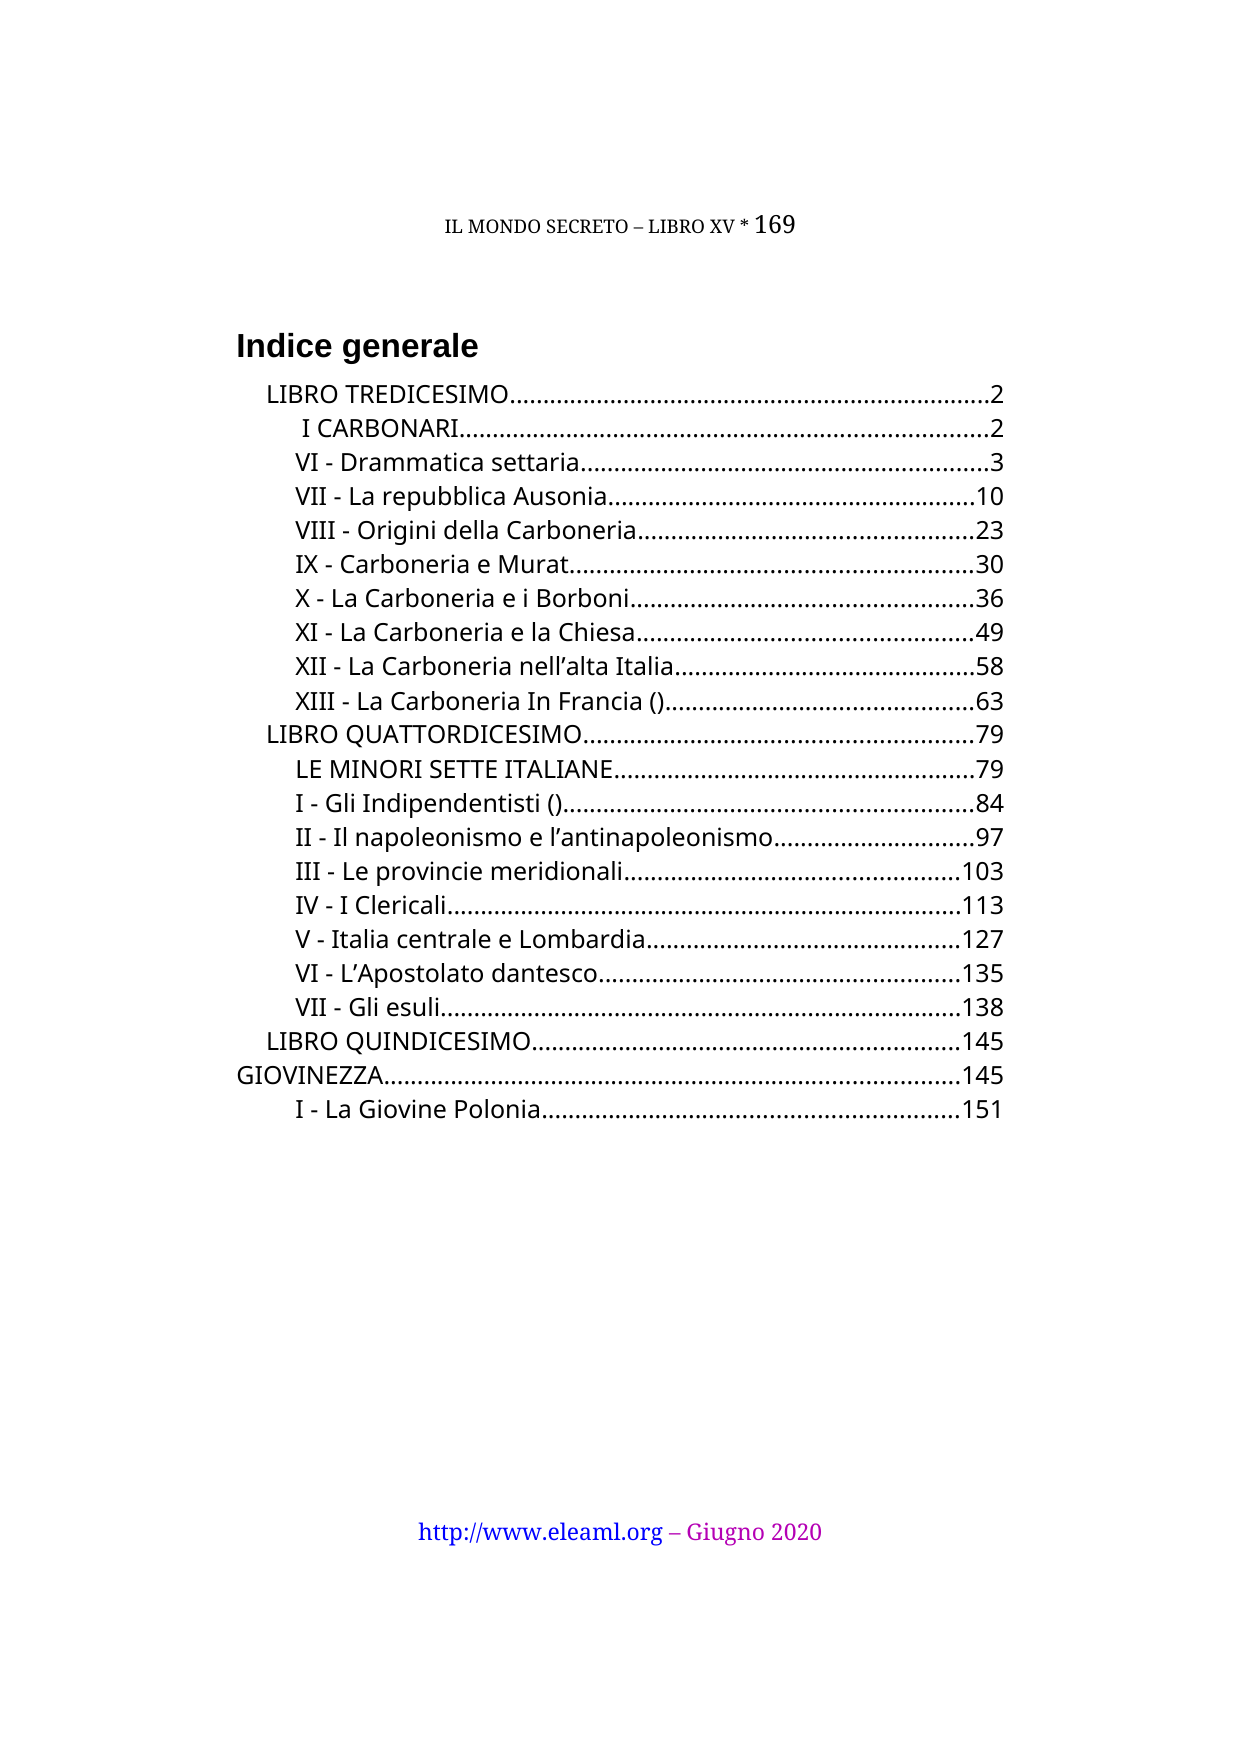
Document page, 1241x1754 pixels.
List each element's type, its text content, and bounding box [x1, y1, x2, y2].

text VI - L’Apostolato dantesco 135 [295, 956, 1004, 990]
text III - Le provincie meridionali 103 [295, 853, 1004, 887]
text IX - Carboneria e Murat 30 [295, 547, 1004, 581]
text I - Gli Indipendentisti () 84 [295, 785, 1004, 819]
text GIOVINEZZA 145 [236, 1058, 1004, 1092]
text XIII - La Carboneria In Francia () 63 [295, 683, 1004, 717]
text LE MINORI SETTE ITALIANE 79 [295, 751, 1004, 785]
text XI - La Carboneria e la Chiesa 49 [295, 615, 1004, 649]
text LIBRO QUATTORDICESIMO 79 [266, 717, 1004, 751]
text VIII - Origini della Carboneria 23 [295, 513, 1004, 547]
text VII - Gli esuli 138 [295, 990, 1004, 1024]
text I - La Giovine Polonia 151 [295, 1092, 1004, 1126]
text II - Il napoleonismo e l’antinapoleonismo 97 [295, 819, 1004, 853]
text VII - La repubblica Ausonia 10 [295, 479, 1004, 513]
text I CARBONARI 2 [295, 411, 1004, 445]
text IV - I Clericali 113 [295, 887, 1004, 922]
text VI - Drammatica settaria 3 [295, 445, 1004, 479]
subtitle Indice generale [236, 326, 1004, 364]
text XII - La Carboneria nell’alta Italia 58 [295, 649, 1004, 683]
text X - La Carboneria e i Borboni 36 [295, 581, 1004, 615]
text V - Italia centrale e Lombardia 127 [295, 922, 1004, 956]
text LIBRO QUINDICESIMO 145 [266, 1024, 1004, 1058]
text LIBRO TREDICESIMO 2 [266, 377, 1004, 411]
